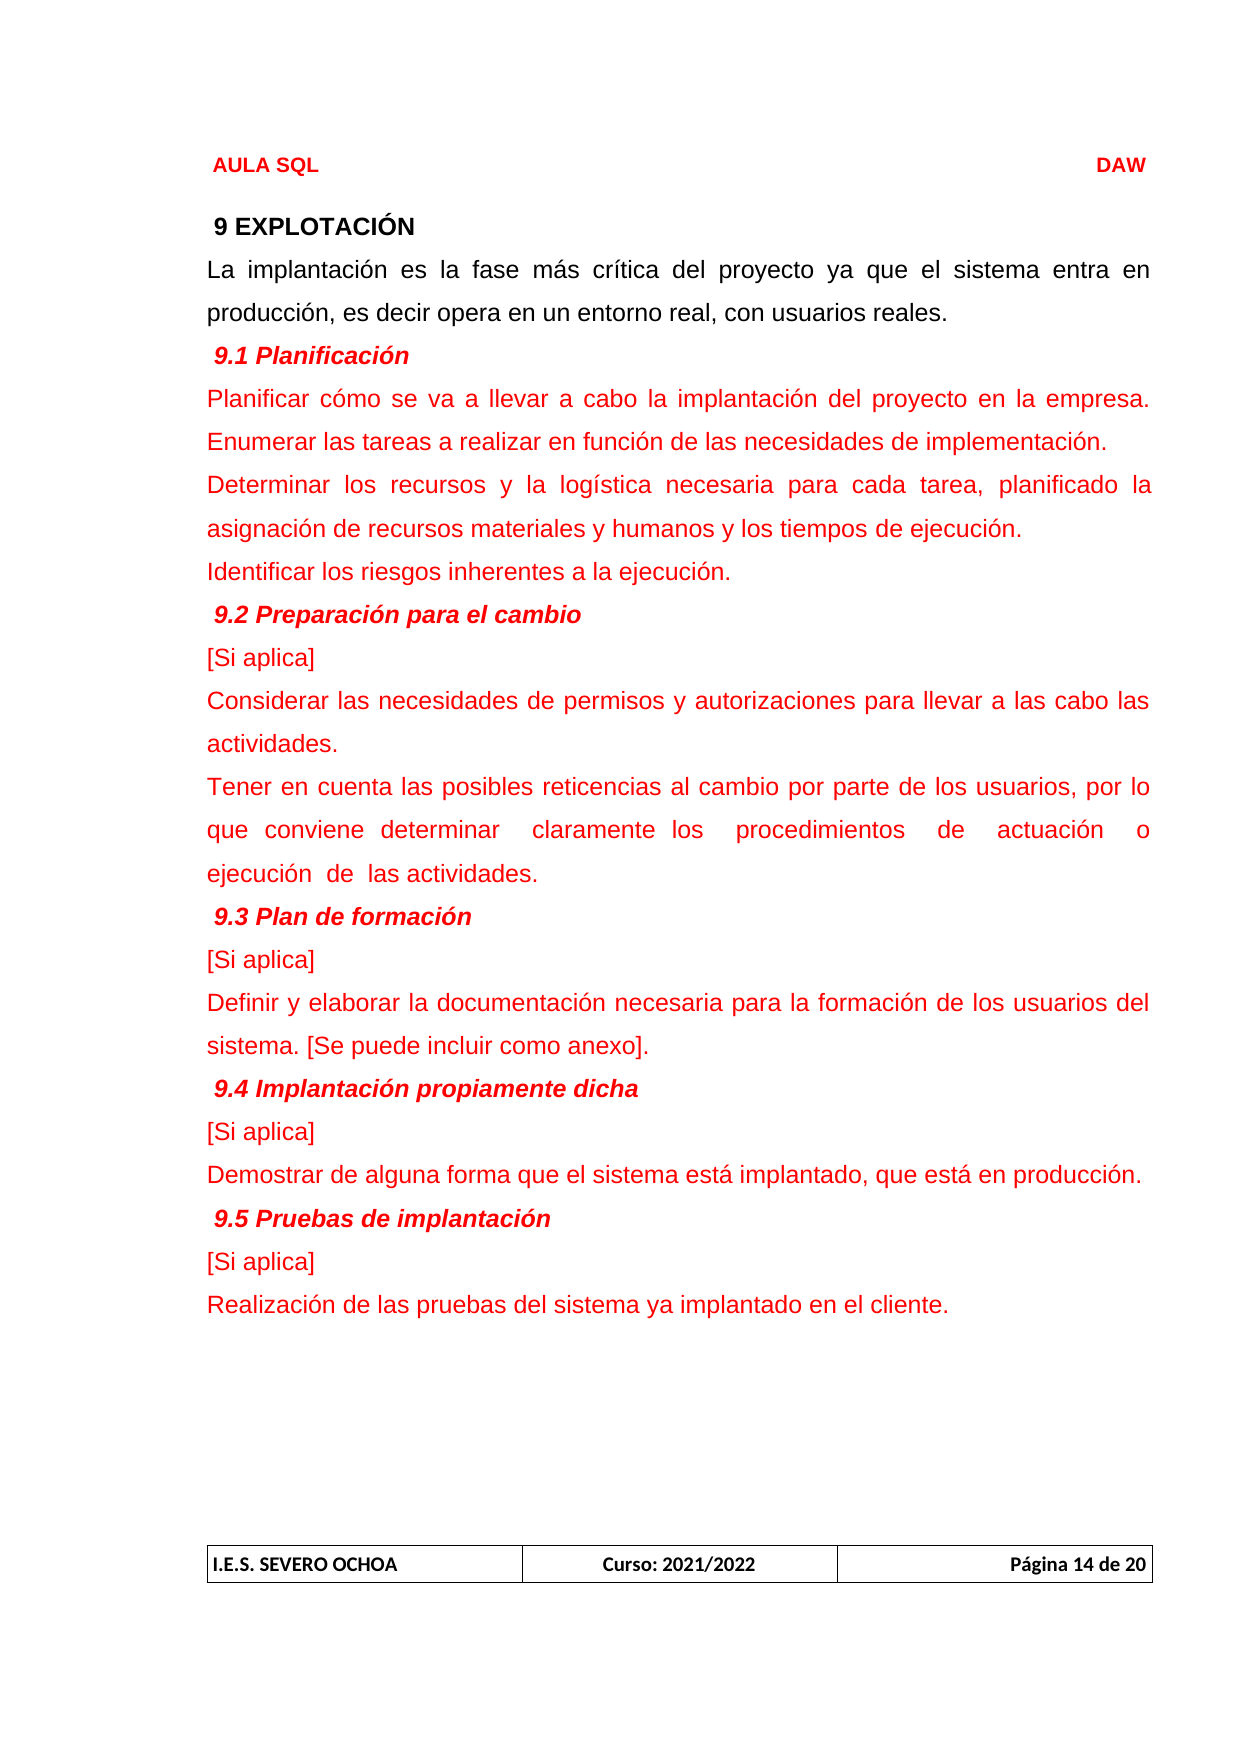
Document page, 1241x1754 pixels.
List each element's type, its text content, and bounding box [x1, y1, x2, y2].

text [Si aplica] [207, 945, 1152, 974]
text La implantación es la fase más crítica del proyecto ya que el sistema entra en producción, es decir opera en un entorno real, con usuarios reales. [207, 255, 1152, 327]
subtitle Plan de formación [207, 902, 1152, 931]
text Demostrar de alguna forma que el sistema está implantado, que está en producción. [207, 1161, 1152, 1189]
subtitle Planificación [207, 341, 1152, 370]
text [Si aplica] [207, 1247, 1152, 1276]
subtitle Implantación propiamente dicha [207, 1074, 1152, 1103]
subtitle EXPLOTACIÓN [207, 212, 1152, 241]
text Tener en cuenta las posibles reticencias al cambio por parte de los usuarios, por lo que conviene determinar claramente los procedimientos de actuación o ejecución de las actividades. [207, 772, 1152, 887]
text Identificar los riesgos inherentes a la ejecución. [207, 557, 1152, 586]
text Definir y elaborar la documentación necesaria para la formación de los usuarios del sistema. [Se puede incluir como anexo]. [207, 988, 1152, 1060]
text [Si aplica] [207, 1117, 1152, 1146]
text Planificar cómo se va a llevar a cabo la implantación del proyecto en la empresa. Enumerar las tareas a realizar en función de las necesidades de implementación. [207, 384, 1152, 456]
text Determinar los recursos y la logística necesaria para cada tarea, planificado la asignación de recursos materiales y humanos y los tiempos de ejecución. [207, 471, 1152, 542]
subtitle Pruebas de implantación [207, 1204, 1152, 1232]
text Realización de las pruebas del sistema ya implantado en el cliente. [207, 1290, 1152, 1319]
subtitle Preparación para el cambio [207, 600, 1152, 629]
text Considerar las necesidades de permisos y autorizaciones para llevar a las cabo las actividades. [207, 686, 1152, 758]
text [Si aplica] [207, 643, 1152, 672]
